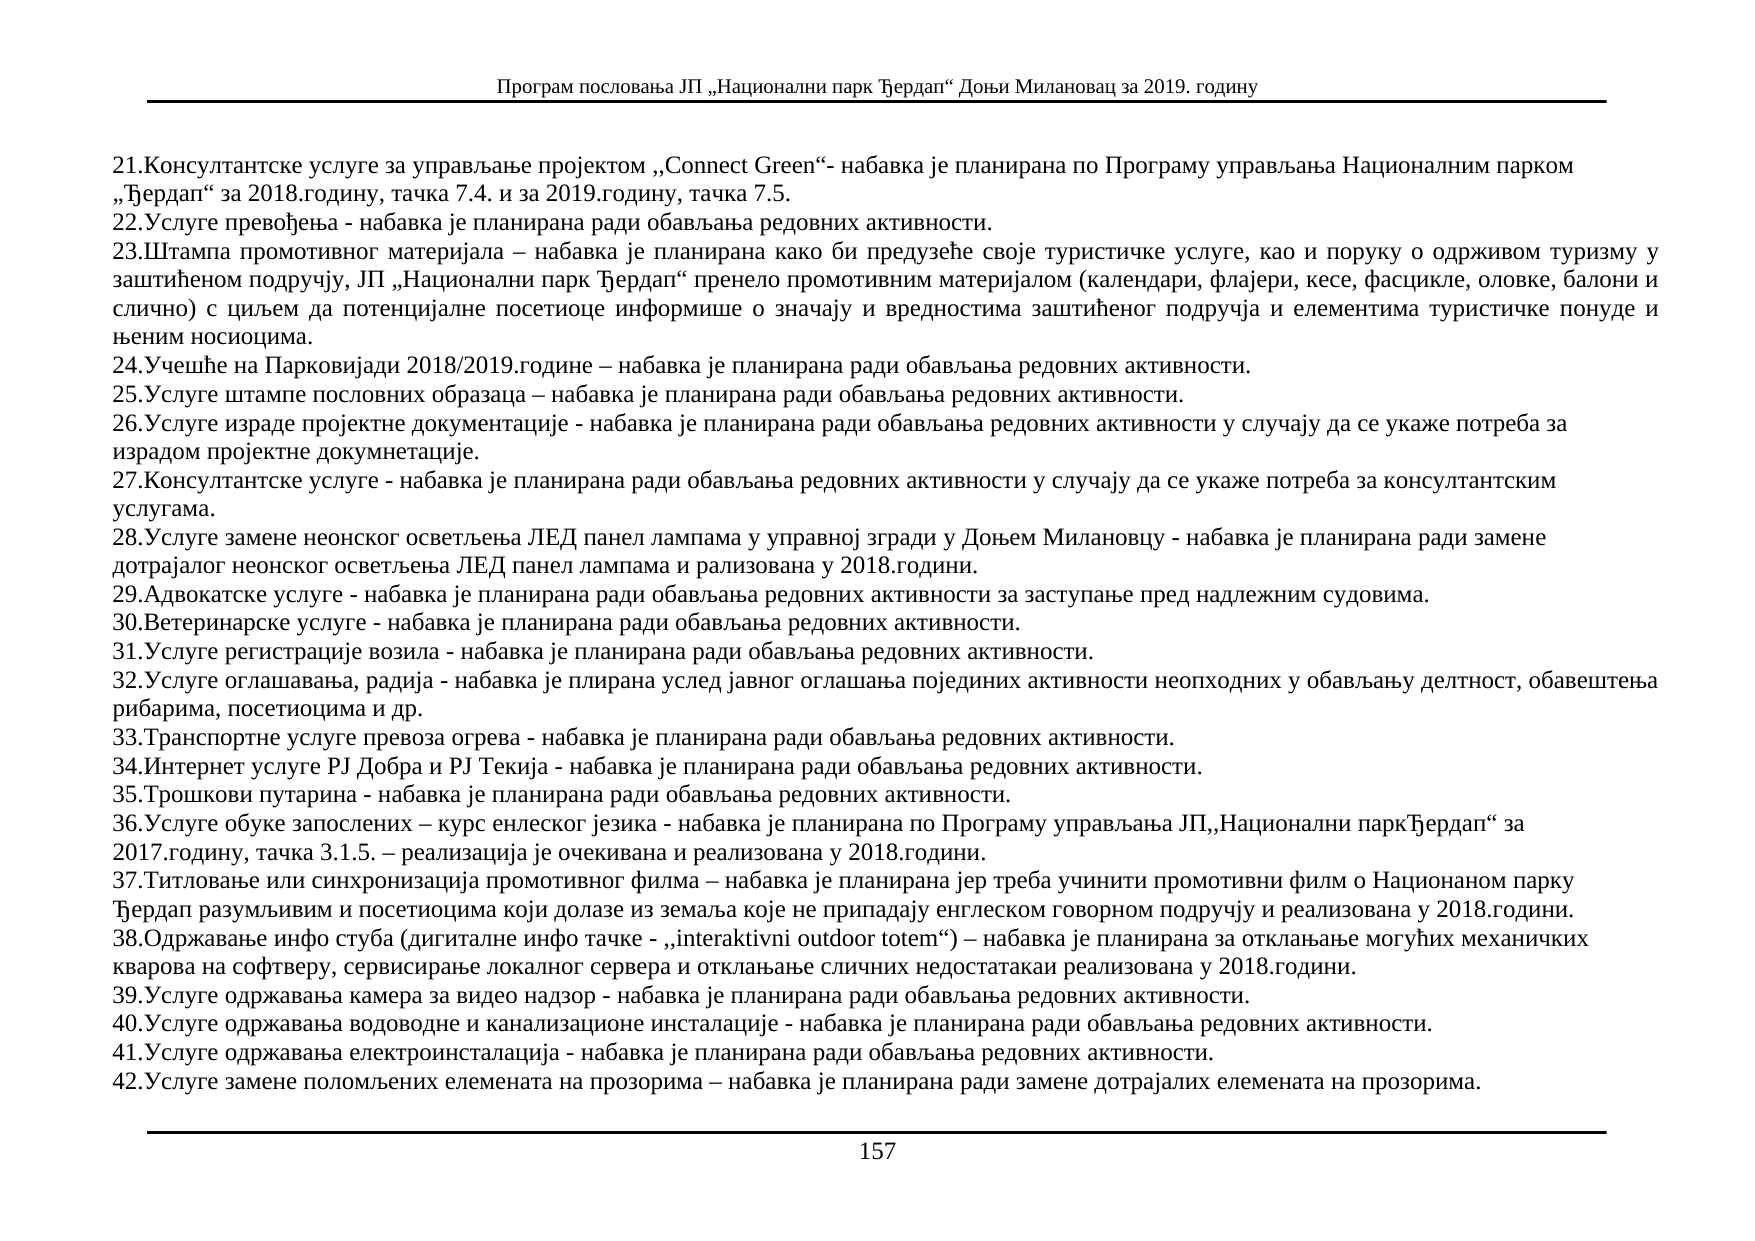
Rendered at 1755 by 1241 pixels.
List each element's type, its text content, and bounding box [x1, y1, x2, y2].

text Програм пословања ЈП „Национални парк Ђердап“ Доњи Милановац за 2019. годину [112, 74, 1643, 98]
list Ветеринарске услуге - набавка је планирана ради обављања редовних активности. [112, 607, 1661, 636]
text 38.Одржавање инфо стуба (дигиталне инфо тачке - ,,interaktivni outdoor totem“) – набавка је планирана за отклањање могућих механичких кварова на софтверу, сервисирање локалног сервера и отклањање сличних недостатакаи реализована у 2018.години. [112, 924, 1659, 979]
list Услуге замене поломљених елемената на прозорима – набавка је планирана ради замене дотрајалих елемената на прозорима. [112, 1066, 1661, 1095]
list Консултантске услуге за управљање пројектом ,,Connect Green“- набавка је планирана по Програму управљања Националним парком „Ђердап“ за 2018.годину, тачка 7.4. и за 2019.годину, тачка 7.5. [112, 151, 1659, 207]
list Услуге штампе пословних образаца – набавка је планирана ради обављања редовних активности. [112, 379, 1661, 407]
list Услуге израде пројектне документације - набавка је планирана ради обављања редовних активности у случају да се укаже потреба за израдом пројектне докумнетације. [112, 409, 1659, 464]
list Услуге обуке запослених – курс енлеског језика - набавка је планирана по Програму управљања ЈП,,Национални паркЂердап“ за 2017.годину, тачка 3.1.5. – реализација је очекивана и реализована у 2018.години. [112, 809, 1659, 865]
list Услуге замене неонског осветљења ЛЕД панел лампама у управној згради у Доњем Милановцу - набавка је планирана ради замене дотрајалог неонског осветљења ЛЕД панел лампама и рализована у 2018.години. [112, 523, 1661, 579]
list Учешће на Парковијади 2018/2019.године – набавка је планирана ради обављања редовних активности. [112, 350, 1661, 379]
list Консултантске услуге - набавка је планирана ради обављања редовних активности у случају да се укаже потреба за консултантским услугама. [112, 466, 1659, 522]
list Трошкови путарина - набавка је планирана ради обављања редовних активности. [112, 779, 1661, 808]
list Адвокатске услуге - набавка је планирана ради обављања редовних активности за заступање пред надлежним судовима. [112, 579, 1661, 607]
list Титловање или синхронизација промотивног филма – набавка је планирана јер треба учинити промотивни филм о Национаном парку Ђердап разумљивим и посетиоцима који долазе из земаља које не припадају енглеском говорном подручју и реализована у 2018.години. [112, 867, 1661, 922]
list Услуге регистрације возила - набавка је планирана ради обављања редовних активности. [112, 636, 1661, 665]
list Услуге одржавања електроинсталација - набавка је планирана ради обављања редовних активности. [112, 1037, 1661, 1066]
list Услуге одржавања камера за видео надзор - набавка је планирана ради обављања редовних активности. [112, 980, 1661, 1008]
list Услуге одржавања водоводне и канализационе инсталације - набавка је планирана ради обављања редовних активности. [112, 1008, 1661, 1037]
text 157 [112, 1136, 1643, 1164]
list Услуге превођења - набавка је планирана ради обављања редовних активности. [112, 207, 1661, 236]
list Интернет услуге РЈ Добра и РЈ Текија - набавка је планирана ради обављања редовних активности. [112, 751, 1661, 779]
list Штампа промотивног материјала – набавка је планирана како би предузеће своје туристичке услуге, као и поруку о одрживом туризму у заштићеном подручју, ЈП „Национални парк Ђердап“ пренело промотивним материјалом (календари, флајери, кесе, фасцикле, оловке, балони и слично) с циљем да потенцијалне посетиоце информише о значају и вредностима заштићеног подручја и елементима туристичке понуде и њеним носиоцима. [112, 237, 1661, 350]
list Услуге оглашавања, радија - набавка је плирана услед јавног оглашања појединих активности неопходних у обављању делтност, обавештења рибарима, посетиоцима и др. [112, 666, 1659, 722]
list Транспортне услуге превоза огрева - набавка је планирана ради обављања редовних активности. [112, 722, 1661, 751]
